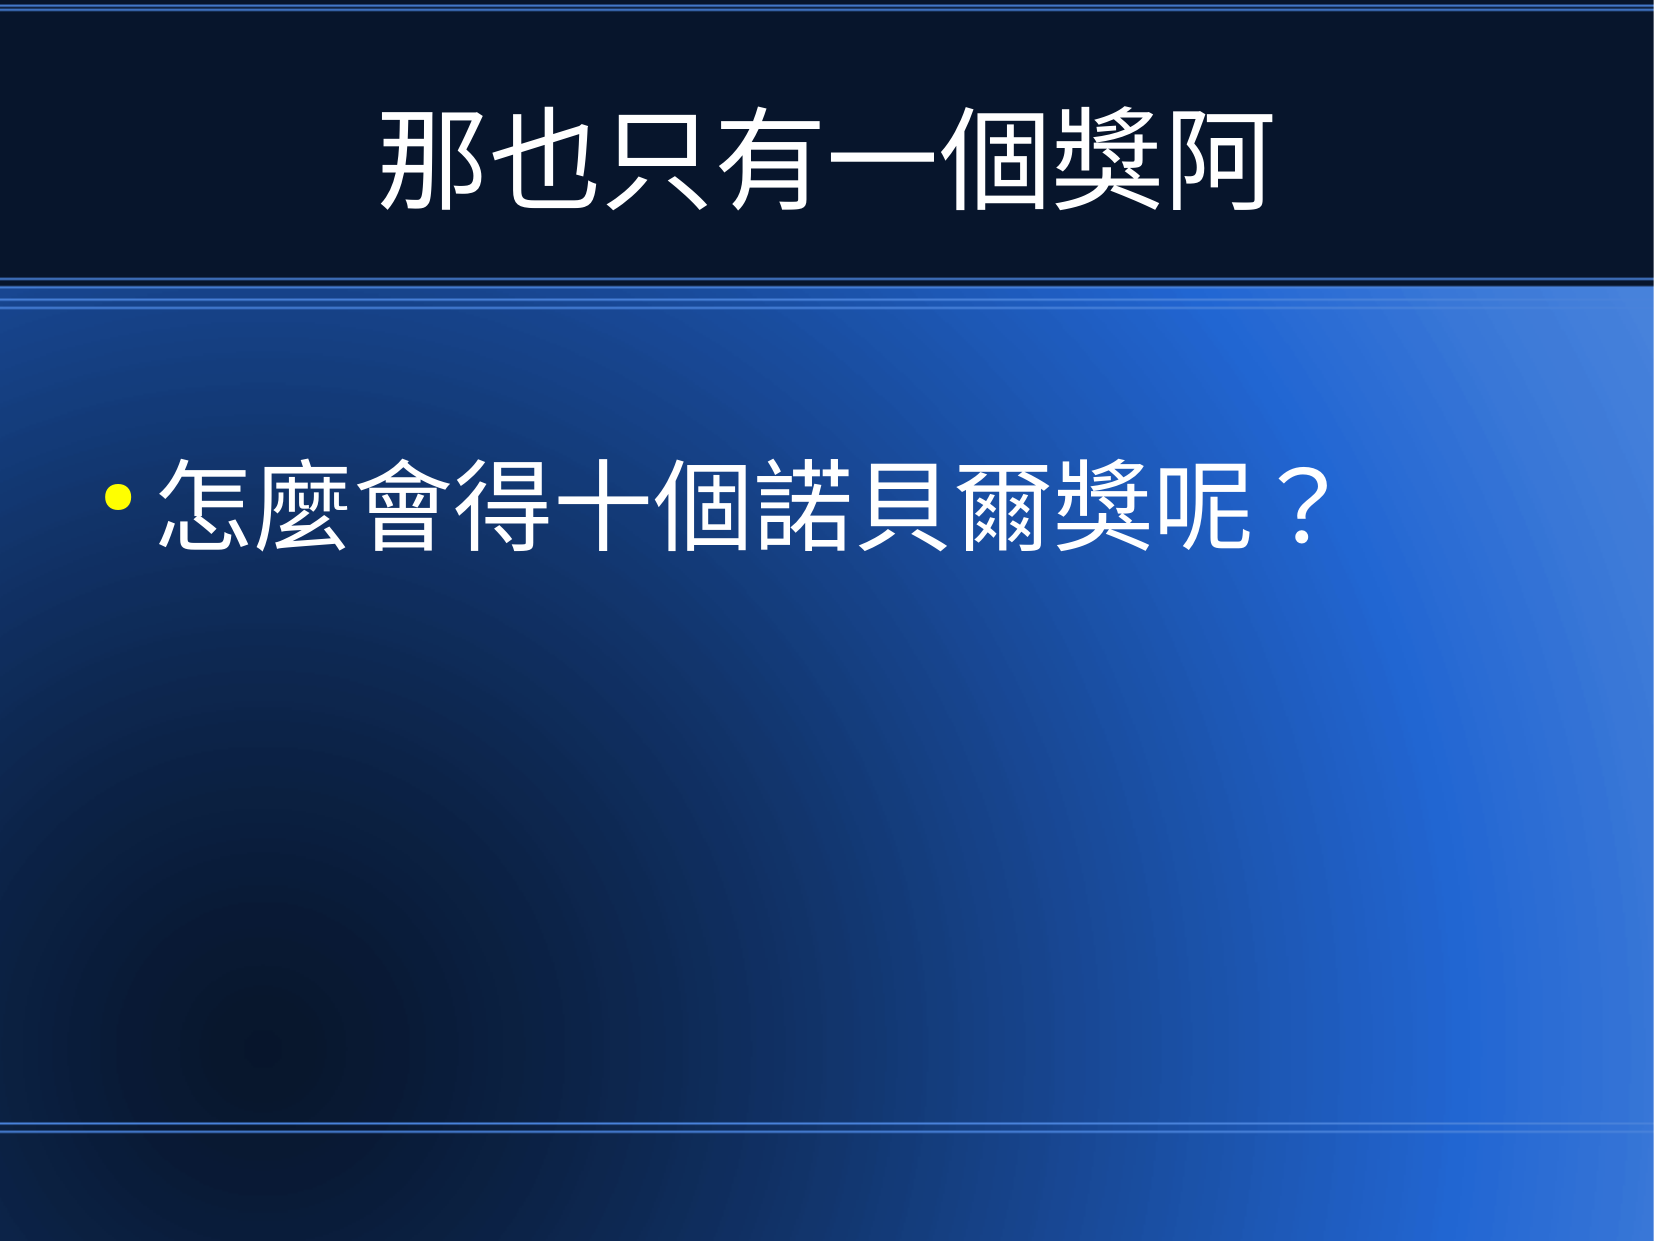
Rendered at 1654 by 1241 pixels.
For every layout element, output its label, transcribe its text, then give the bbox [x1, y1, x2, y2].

picture [0, 0, 1654, 1241]
title 那也只有一個獎阿 [82, 49, 1571, 257]
list 怎麼會得十個諾貝爾獎呢？ [82, 355, 1571, 1241]
